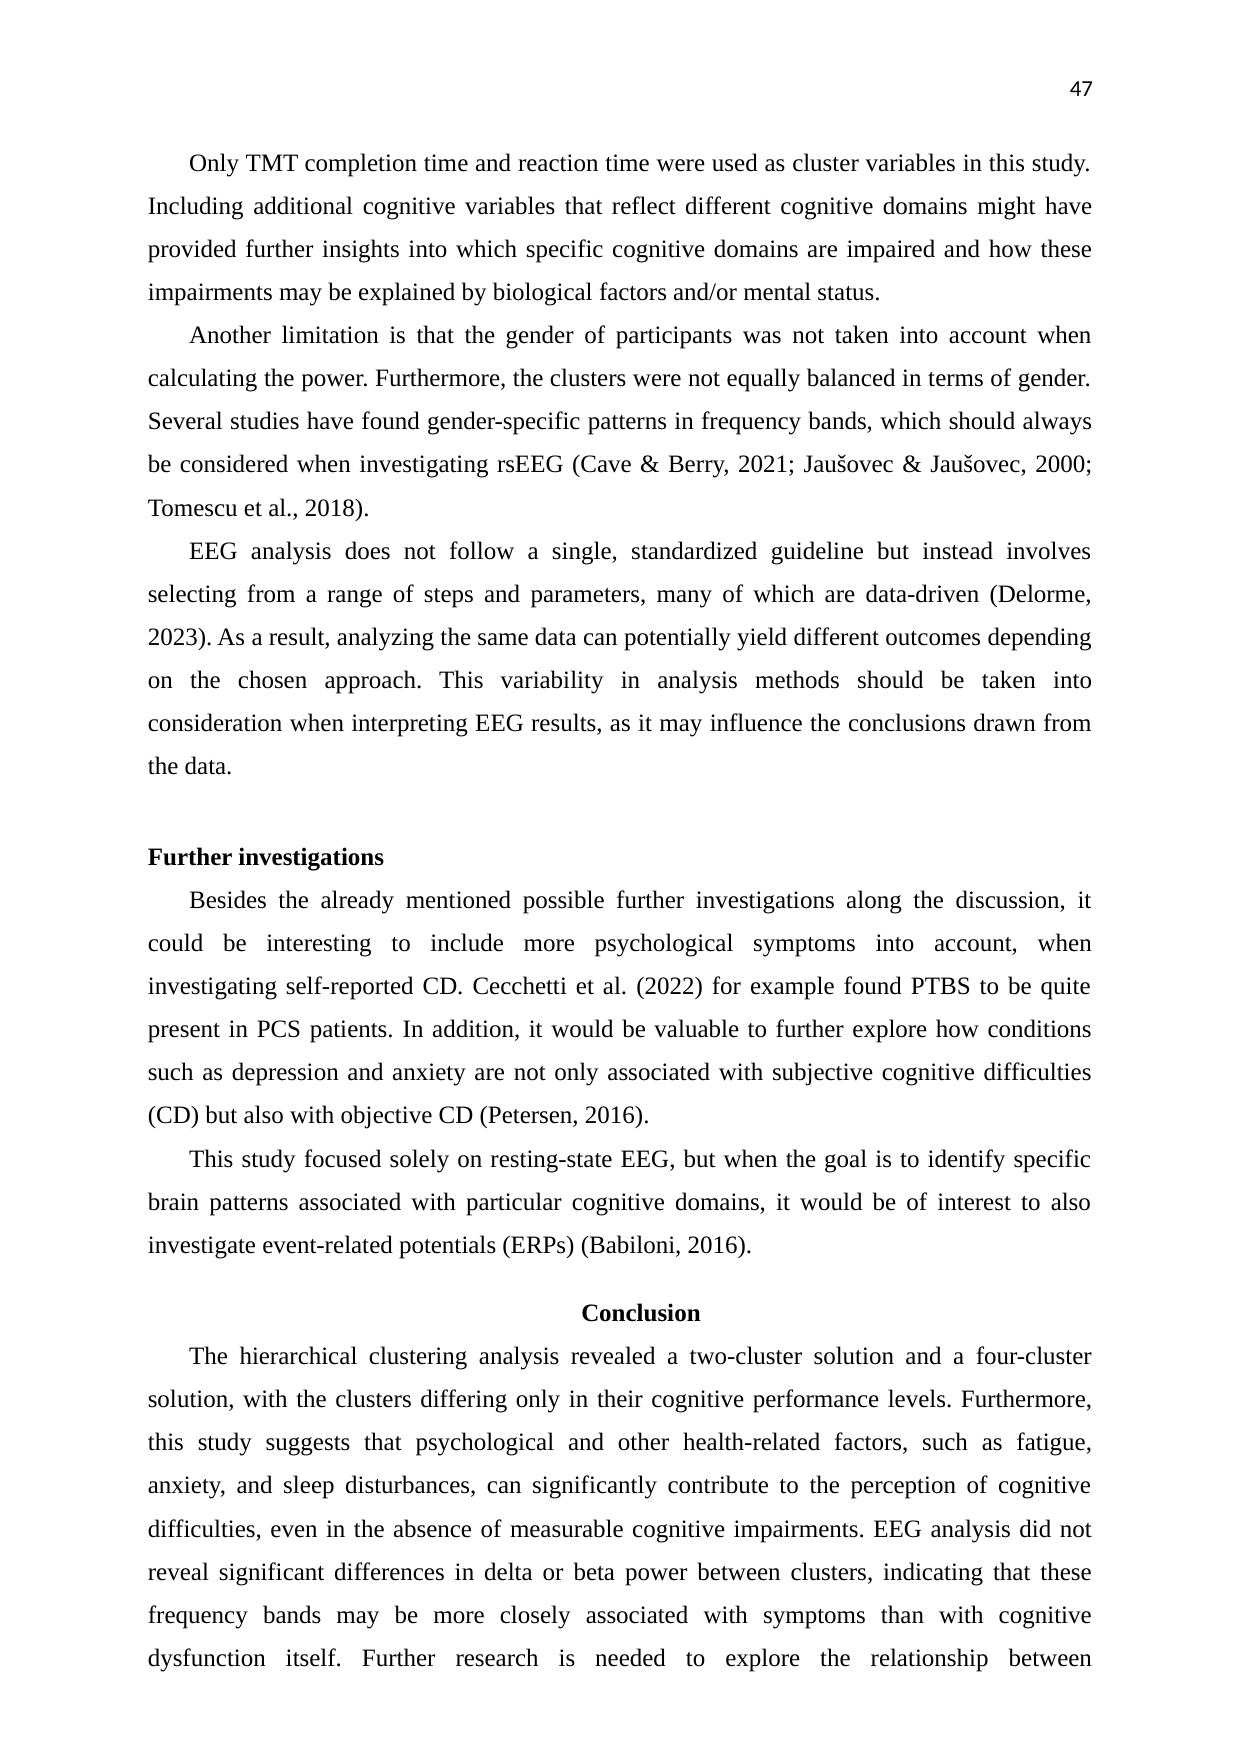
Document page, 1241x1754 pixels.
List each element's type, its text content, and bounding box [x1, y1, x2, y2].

text Besides the already mentioned possible further investigations along the discussion, it could be interesting to include more psychological symptoms into account, when investigating self-reported CD. Cecchetti et al. (2022) for example found PTBS to be quite present in PCS patients. In addition, it would be valuable to further explore how conditions such as depression and anxiety are not only associated with subjective cognitive difficulties (CD) but also with objective CD (Petersen, 2016). [148, 885, 1093, 1129]
text This study focused solely on resting-state EEG, but when the goal is to identify specific brain patterns associated with particular cognitive domains, it would be of interest to also investigate event-related potentials (ERPs) (Babiloni, 2016). [148, 1144, 1093, 1259]
text The hierarchical clustering analysis revealed a two-cluster solution and a four-cluster solution, with the clusters differing only in their cognitive performance levels. Furthermore, this study suggests that psychological and other health-related factors, such as fatigue, anxiety, and sleep disturbances, can significantly contribute to the perception of cognitive difficulties, even in the absence of measurable cognitive impairments. EEG analysis did not reveal significant differences in delta or beta power between clusters, indicating that these frequency bands may be more closely associated with symptoms than with cognitive dysfunction itself. Further research is needed to explore the relationship between [148, 1341, 1093, 1672]
text EEG analysis does not follow a single, standardized guideline but instead involves selecting from a range of steps and parameters, many of which are data-driven (Delorme, 2023). As a result, analyzing the same data can potentially yield different outcomes depending on the chosen approach. This variability in analysis methods should be taken into consideration when interpreting EEG results, as it may influence the conclusions drawn from the data. [148, 536, 1093, 780]
text Only TMT completion time and reaction time were used as cluster variables in this study. Including additional cognitive variables that reflect different cognitive domains might have provided further insights into which specific cognitive domains are impaired and how these impairments may be explained by biological factors and/or mental status. [148, 148, 1093, 306]
subtitle Conclusion [148, 1298, 1093, 1327]
text Another limitation is that the gender of participants was not taken into account when calculating the power. Furthermore, the clusters were not equally balanced in terms of gender. Several studies have found gender-specific patterns in frequency bands, which should always be considered when investigating rsEEG (Cave & Berry, 2021; Jaušovec & Jaušovec, 2000; Tomescu et al., 2018). [148, 320, 1093, 521]
subtitle Further investigations [148, 842, 1093, 871]
